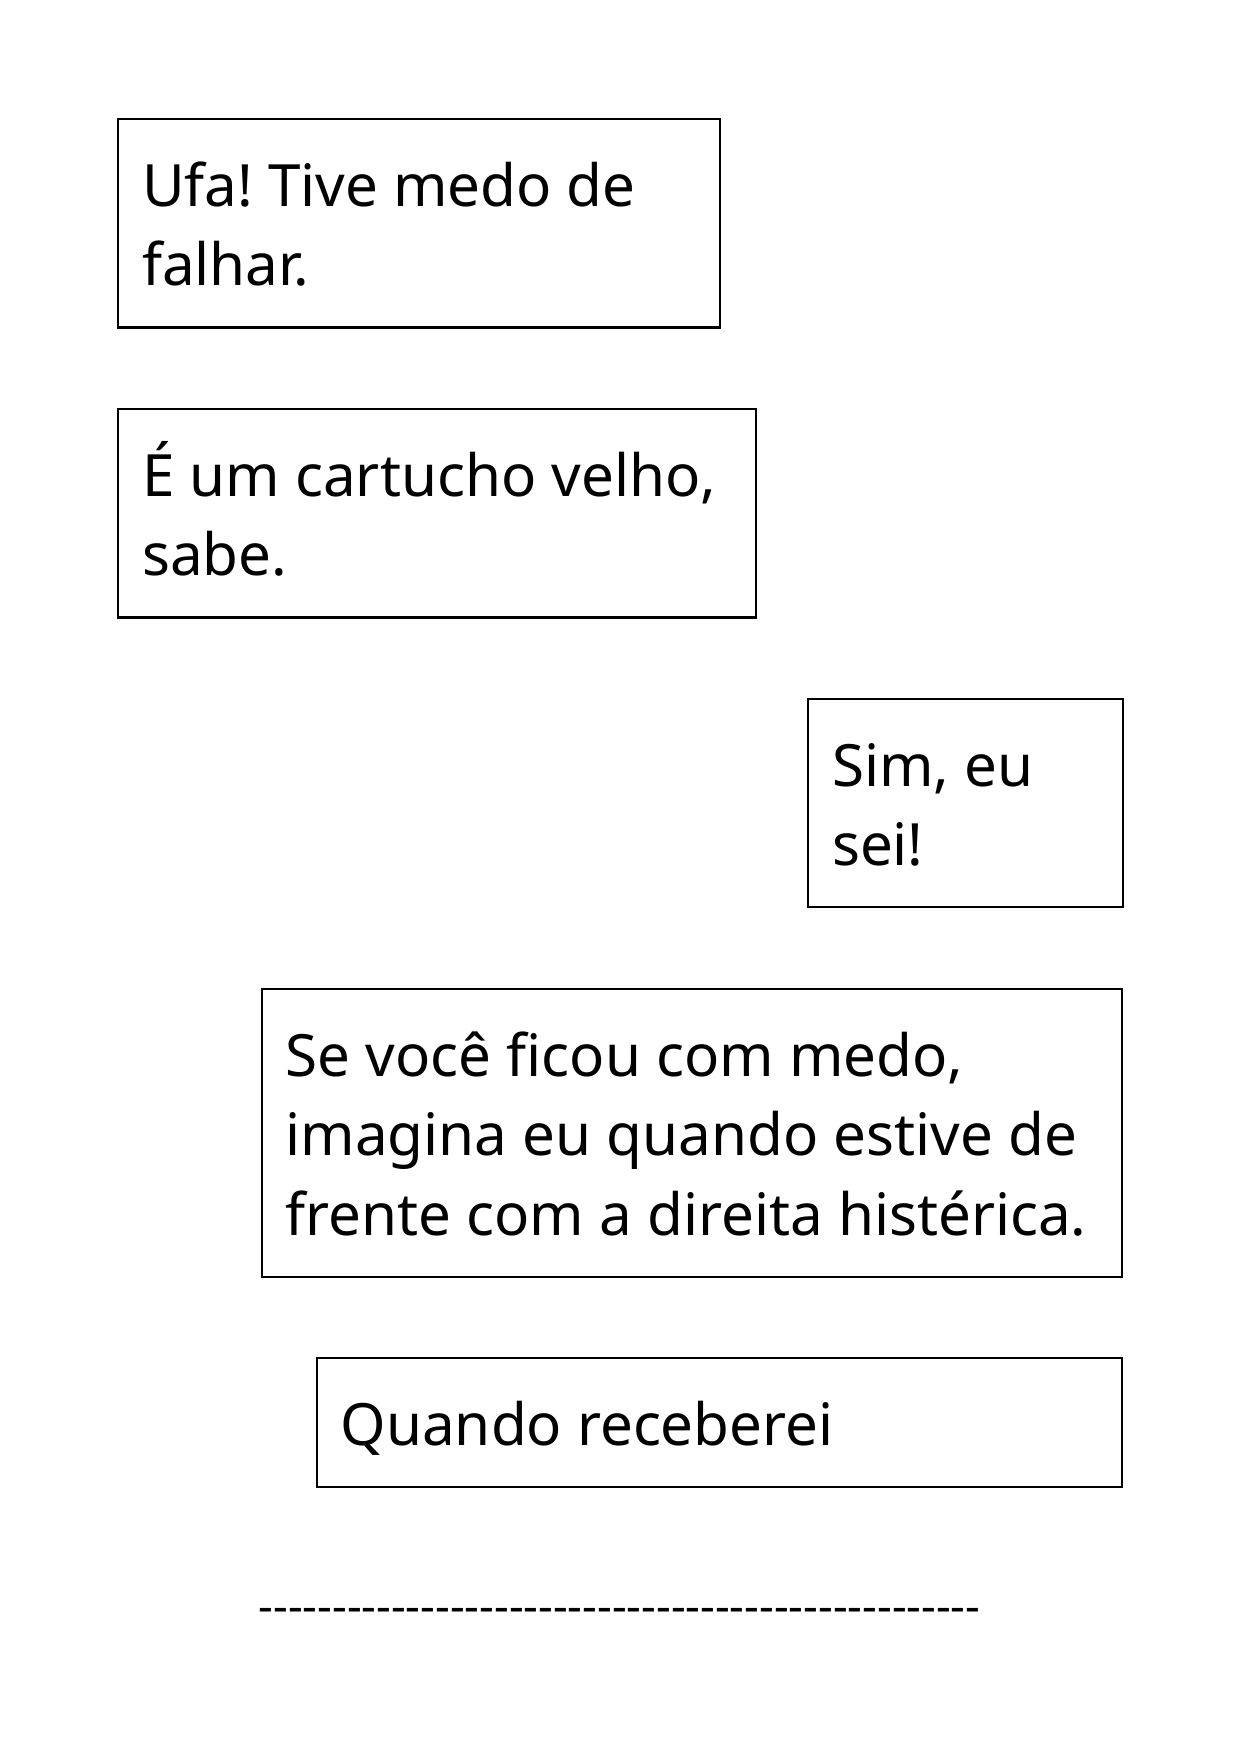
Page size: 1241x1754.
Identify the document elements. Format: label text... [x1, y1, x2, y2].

table_header Quando receberei [318, 1359, 1121, 1486]
table_header Se você ficou com medo, imagina eu quando estive de frente com a direita histérica. [263, 990, 1121, 1276]
table_header É um cartucho velho, sabe. [119, 410, 755, 616]
table_header Sim, eu sei! [809, 700, 1122, 906]
table_header Ufa! Tive medo de falhar. [119, 120, 719, 326]
